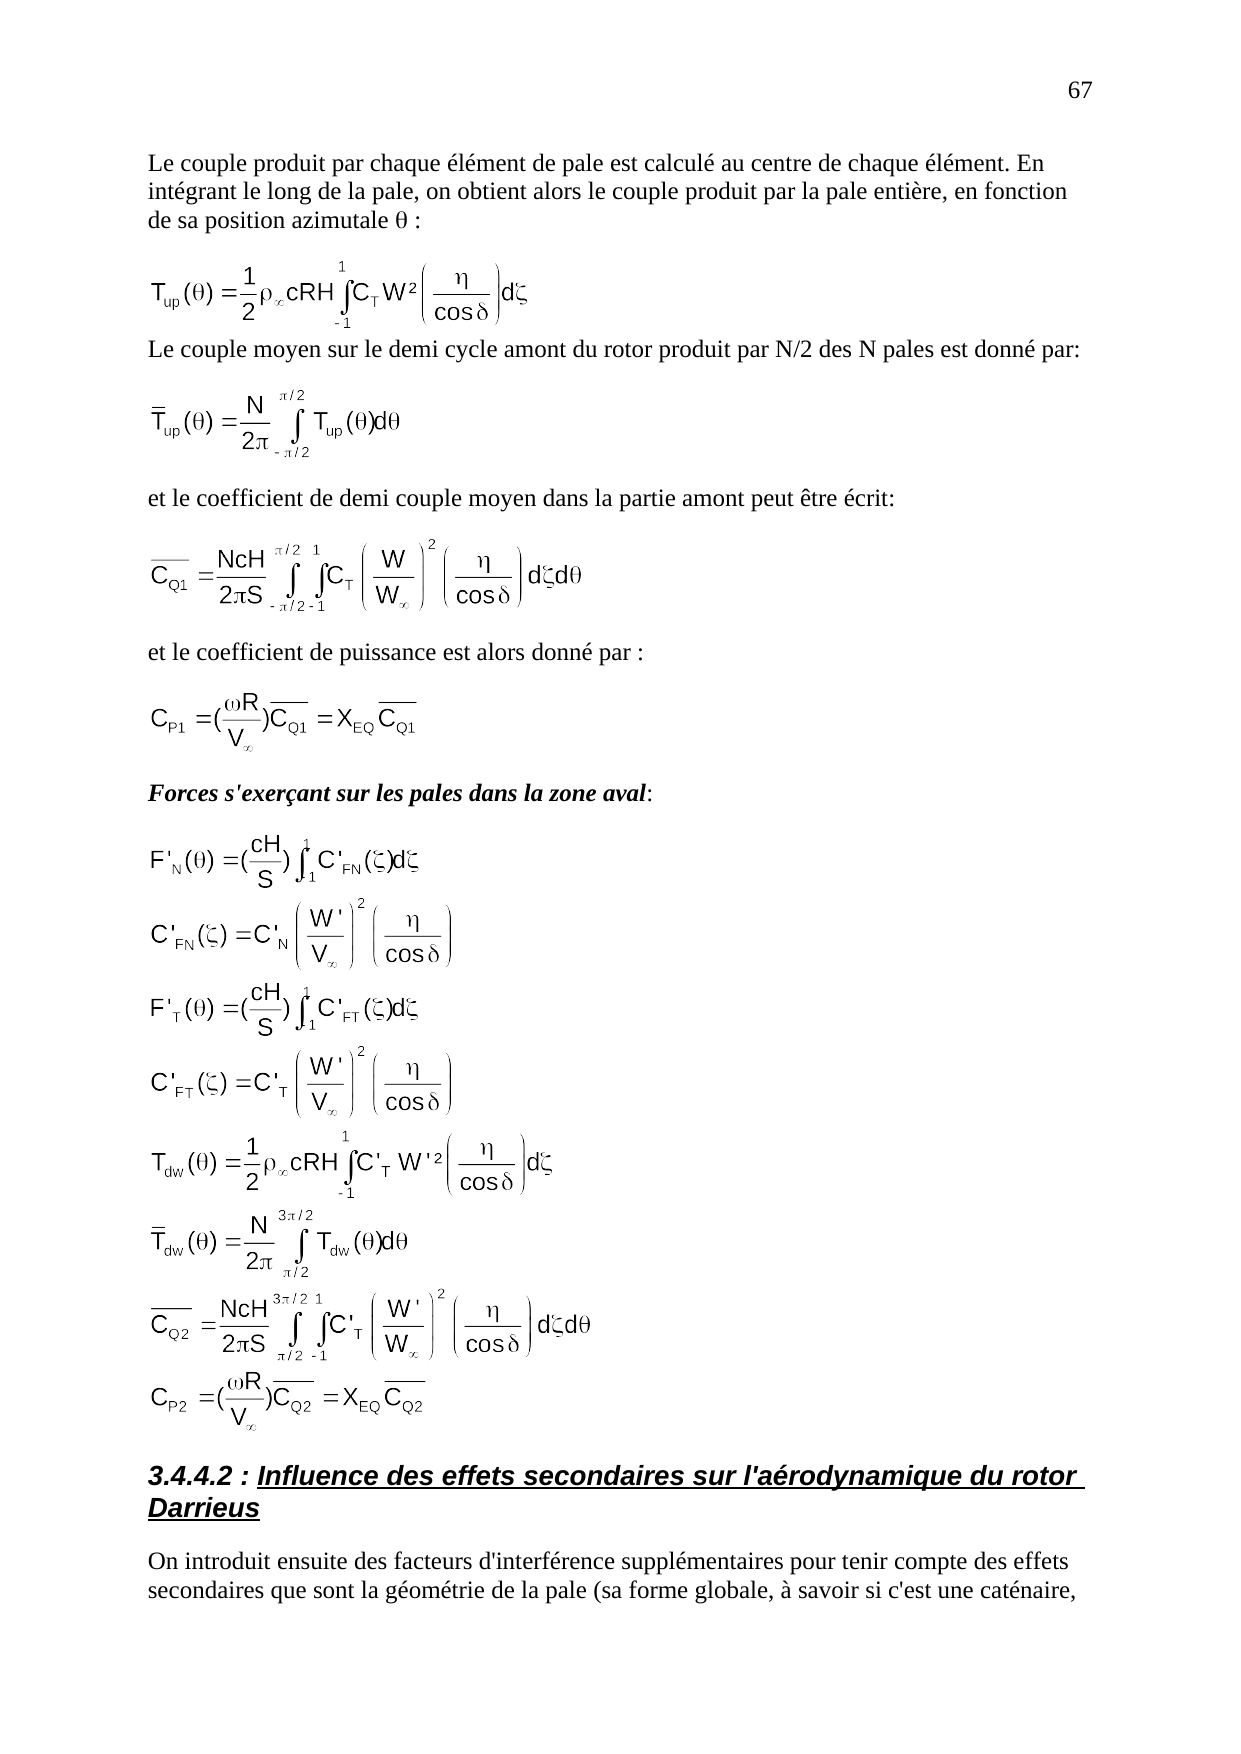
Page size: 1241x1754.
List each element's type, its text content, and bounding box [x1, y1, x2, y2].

text et le coefficient de puissance est alors donné par : [148, 637, 1092, 666]
text Forces s'exerçant sur les pales dans la zone aval: [148, 778, 1092, 807]
text Le couple produit par chaque élément de pale est calculé au centre de chaque élément. En intégrant le long de la pale, on obtient alors le couple produit par la pale entière, en fonction de sa position azimutale  : [148, 148, 1092, 234]
text Le couple moyen sur le demi cycle amont du rotor produit par N/2 des N pales est donné par: [148, 255, 1092, 363]
subtitle 3.4.4.2 : Influence des effets secondaires sur l'aérodynamique du rotor Darrieus [148, 1459, 1092, 1523]
text et le coefficient de demi couple moyen dans la partie amont peut être écrit: [148, 483, 1092, 512]
text On introduit ensuite des facteurs d'interférence supplémentaires pour tenir compte des effets secondaires que sont la géométrie de la pale (sa forme globale, à savoir si c'est une caténaire, [148, 1546, 1092, 1603]
